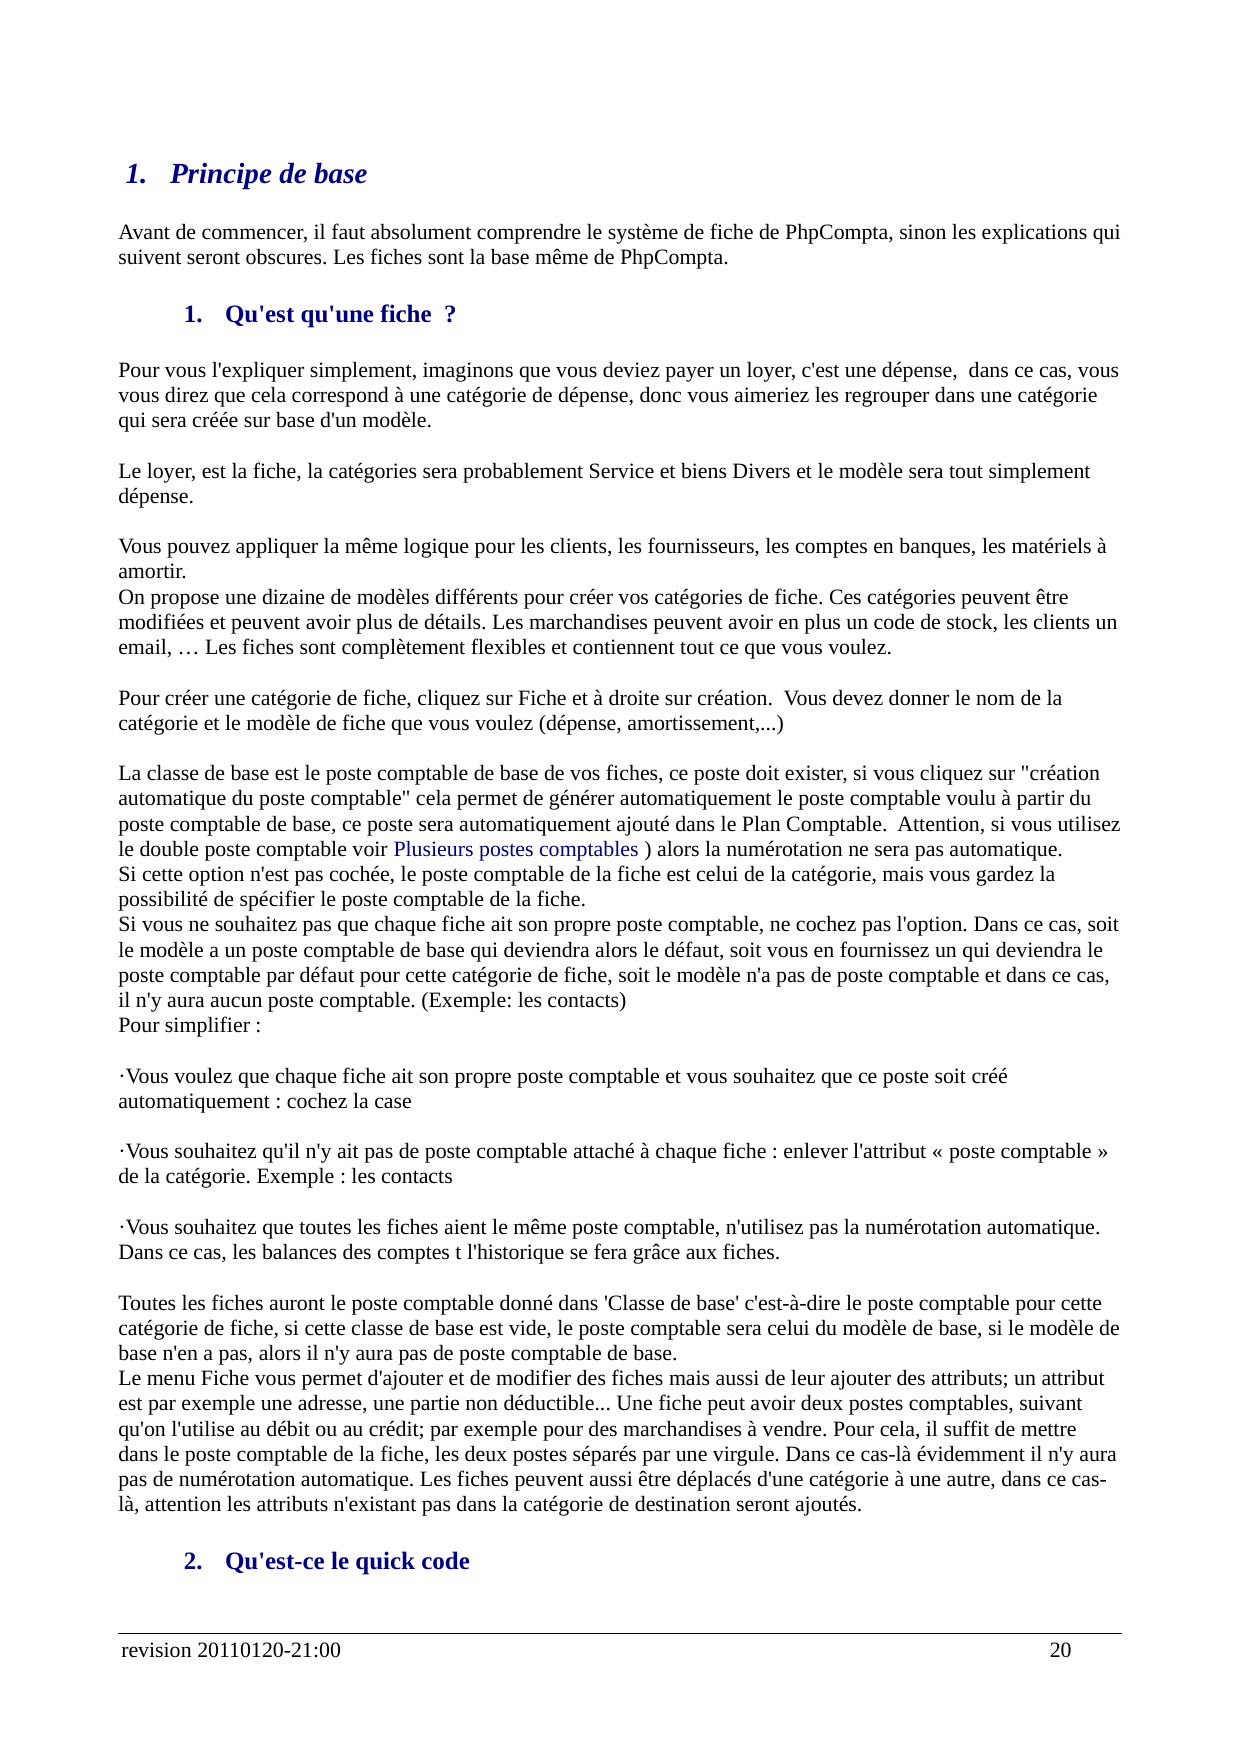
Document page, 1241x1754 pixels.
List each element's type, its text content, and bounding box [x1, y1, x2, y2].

text Le loyer, est la fiche, la catégories sera probablement Service et biens Divers et le modèle sera tout simplement dépense. [118, 458, 1122, 508]
text Toutes les fiches auront le poste comptable donné dans 'Classe de base' c'est-à-dire le poste comptable pour cette catégorie de fiche, si cette classe de base est vide, le poste comptable sera celui du modèle de base, si le modèle de base n'en a pas, alors il n'y aura pas de poste comptable de base. [118, 1289, 1122, 1365]
text On propose une dizaine de modèles différents pour créer vos catégories de fiche. Ces catégories peuvent être modifiées et peuvent avoir plus de détails. Les marchandises peuvent avoir en plus un code de stock, les clients un email, … Les fiches sont complètement flexibles et contiennent tout ce que vous voulez. [118, 584, 1122, 659]
text La classe de base est le poste comptable de base de vos fiches, ce poste doit exister, si vous cliquez sur "création automatique du poste comptable" cela permet de générer automatiquement le poste comptable voulu à partir du poste comptable de base, ce poste sera automatiquement ajouté dans le Plan Comptable. Attention, si vous utilisez le double poste comptable voir Plusieurs postes comptables ) alors la numérotation ne sera pas automatique. [118, 760, 1122, 861]
text Le menu Fiche vous permet d'ajouter et de modifier des fiches mais aussi de leur ajouter des attributs; un attribut est par exemple une adresse, une partie non déductible... Une fiche peut avoir deux postes comptables, suivant qu'on l'utilise au débit ou au crédit; par exemple pour des marchandises à vendre. Pour cela, il suffit de mettre dans le poste comptable de la fiche, les deux postes séparés par une virgule. Dans ce cas-là évidemment il n'y aura pas de numérotation automatique. Les fiches peuvent aussi être déplacés d'une catégorie à une autre, dans ce cas-là, attention les attributs n'existant pas dans la catégorie de destination seront ajoutés. [118, 1365, 1122, 1516]
text Pour simplifier : [118, 1012, 1122, 1037]
text Si vous ne souhaitez pas que chaque fiche ait son propre poste comptable, ne cochez pas l'option. Dans ce cas, soit le modèle a un poste comptable de base qui deviendra alors le défaut, soit vous en fournissez un qui deviendra le poste comptable par défaut pour cette catégorie de fiche, soit le modèle n'a pas de poste comptable et dans ce cas, il n'y aura aucun poste comptable. (Exemple: les contacts) [118, 911, 1122, 1012]
text Vous pouvez appliquer la même logique pour les clients, les fournisseurs, les comptes en banques, les matériels à amortir. [118, 533, 1122, 584]
text Si cette option n'est pas cochée, le poste comptable de la fiche est celui de la catégorie, mais vous gardez la possibilité de spécifier le poste comptable de la fiche. [118, 861, 1122, 911]
subtitle Qu'est qu'une fiche ? [177, 299, 1122, 327]
subtitle Qu'est-ce le quick code [177, 1546, 1122, 1575]
text ·Vous souhaitez que toutes les fiches aient le même poste comptable, n'utilisez pas la numérotation automatique. Dans ce cas, les balances des comptes t l'historique se fera grâce aux fiches. [118, 1214, 1122, 1264]
text ·Vous voulez que chaque fiche ait son propre poste comptable et vous souhaitez que ce poste soit créé automatiquement : cochez la case [118, 1063, 1122, 1113]
text Pour créer une catégorie de fiche, cliquez sur Fiche et à droite sur création. Vous devez donner le nom de la catégorie et le modèle de fiche que vous voulez (dépense, amortissement,...) [118, 684, 1122, 735]
subtitle Principe de base [118, 156, 1122, 189]
text Pour vous l'expliquer simplement, imaginons que vous deviez payer un loyer, c'est une dépense, dans ce cas, vous vous direz que cela correspond à une catégorie de dépense, donc vous aimeriez les regrouper dans une catégorie qui sera créée sur base d'un modèle. [118, 357, 1122, 432]
text ·Vous souhaitez qu'il n'y ait pas de poste comptable attaché à chaque fiche : enlever l'attribut « poste comptable » de la catégorie. Exemple : les contacts [118, 1138, 1122, 1189]
text Avant de commencer, il faut absolument comprendre le système de fiche de PhpCompta, sinon les explications qui suivent seront obscures. Les fiches sont la base même de PhpCompta. [118, 219, 1122, 269]
